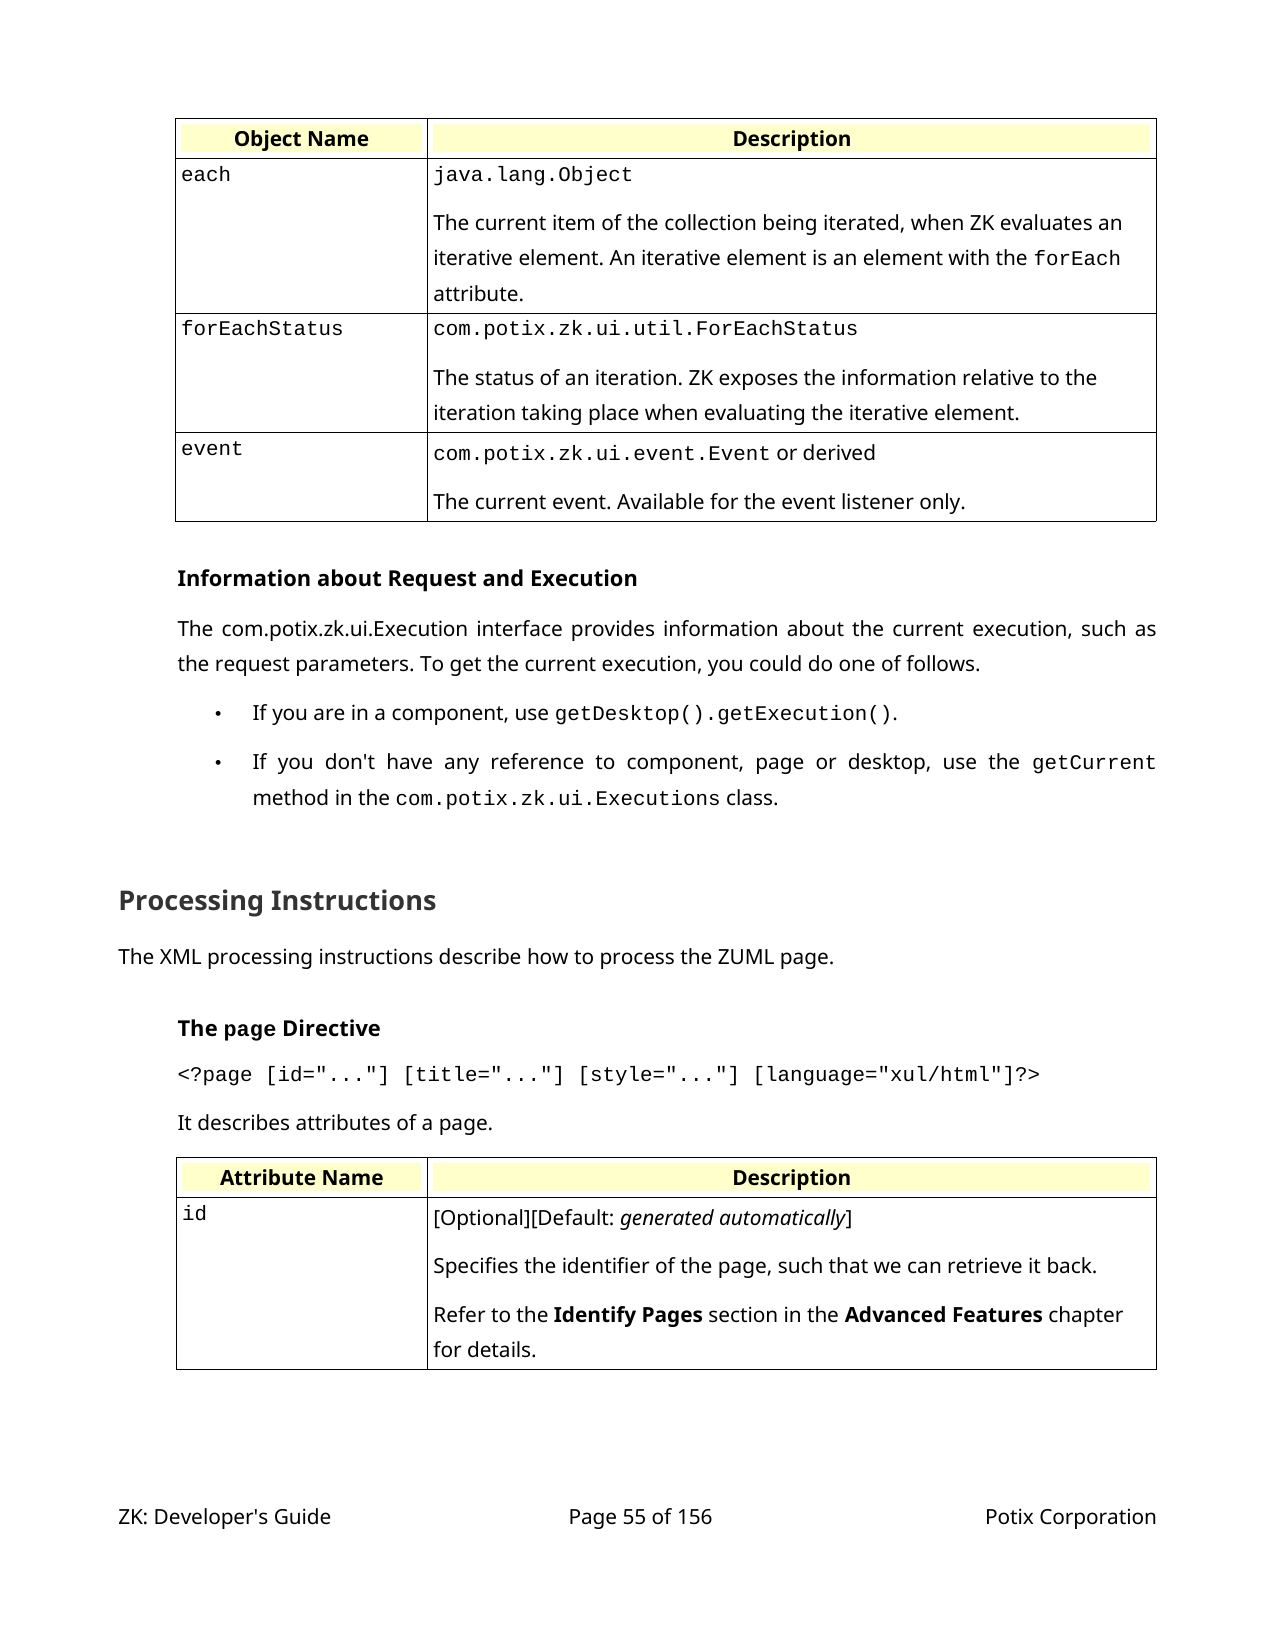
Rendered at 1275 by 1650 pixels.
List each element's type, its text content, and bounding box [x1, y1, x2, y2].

table_header Object Name [176, 119, 427, 158]
text The XML processing instructions describe how to process the ZUML page. [118, 942, 1157, 971]
list If you are in a component, use getDesktop().getExecution(). [215, 698, 1157, 727]
table_header Description [428, 1158, 1156, 1197]
table_header Description [428, 119, 1156, 158]
table_cell java.lang.Object The current item of the collection being iterated, when ZK evaluates an iterative element. An iterative element is an element with the forEach attribute. [428, 159, 1156, 313]
table_cell [Optional][Default: generated automatically] Specifies the identifier of the page, such that we can retrieve it back. Refer to the Identify Pages section in the Advanced Features chapter for details. [428, 1198, 1156, 1369]
text It describes attributes of a page. [177, 1108, 1157, 1136]
table_cell each [176, 159, 427, 313]
subtitle Processing Instructions [118, 882, 1157, 919]
table_cell event [176, 433, 427, 521]
text The com.potix.zk.ui.Execution interface provides information about the current execution, such as the request parameters. To get the current execution, you could do one of follows. [177, 614, 1157, 677]
text <?page [id="..."] [title="..."] [style="..."] [language="xul/html"]?> [177, 1064, 1157, 1087]
table_cell com.potix.zk.ui.util.ForEachStatus The status of an iteration. ZK exposes the information relative to the iteration taking place when evaluating the iterative element. [428, 314, 1156, 432]
table_cell id [177, 1198, 427, 1369]
list If you don't have any reference to component, page or desktop, use the getCurrent method in the com.potix.zk.ui.Executions class. [215, 747, 1157, 811]
subtitle Information about Request and Execution [177, 563, 1157, 593]
subtitle The page Directive [177, 1013, 1157, 1043]
table_cell com.potix.zk.ui.event.Event or derived The current event. Available for the event listener only. [428, 433, 1156, 521]
table_cell forEachStatus [176, 314, 427, 432]
table_header Attribute Name [177, 1158, 427, 1197]
